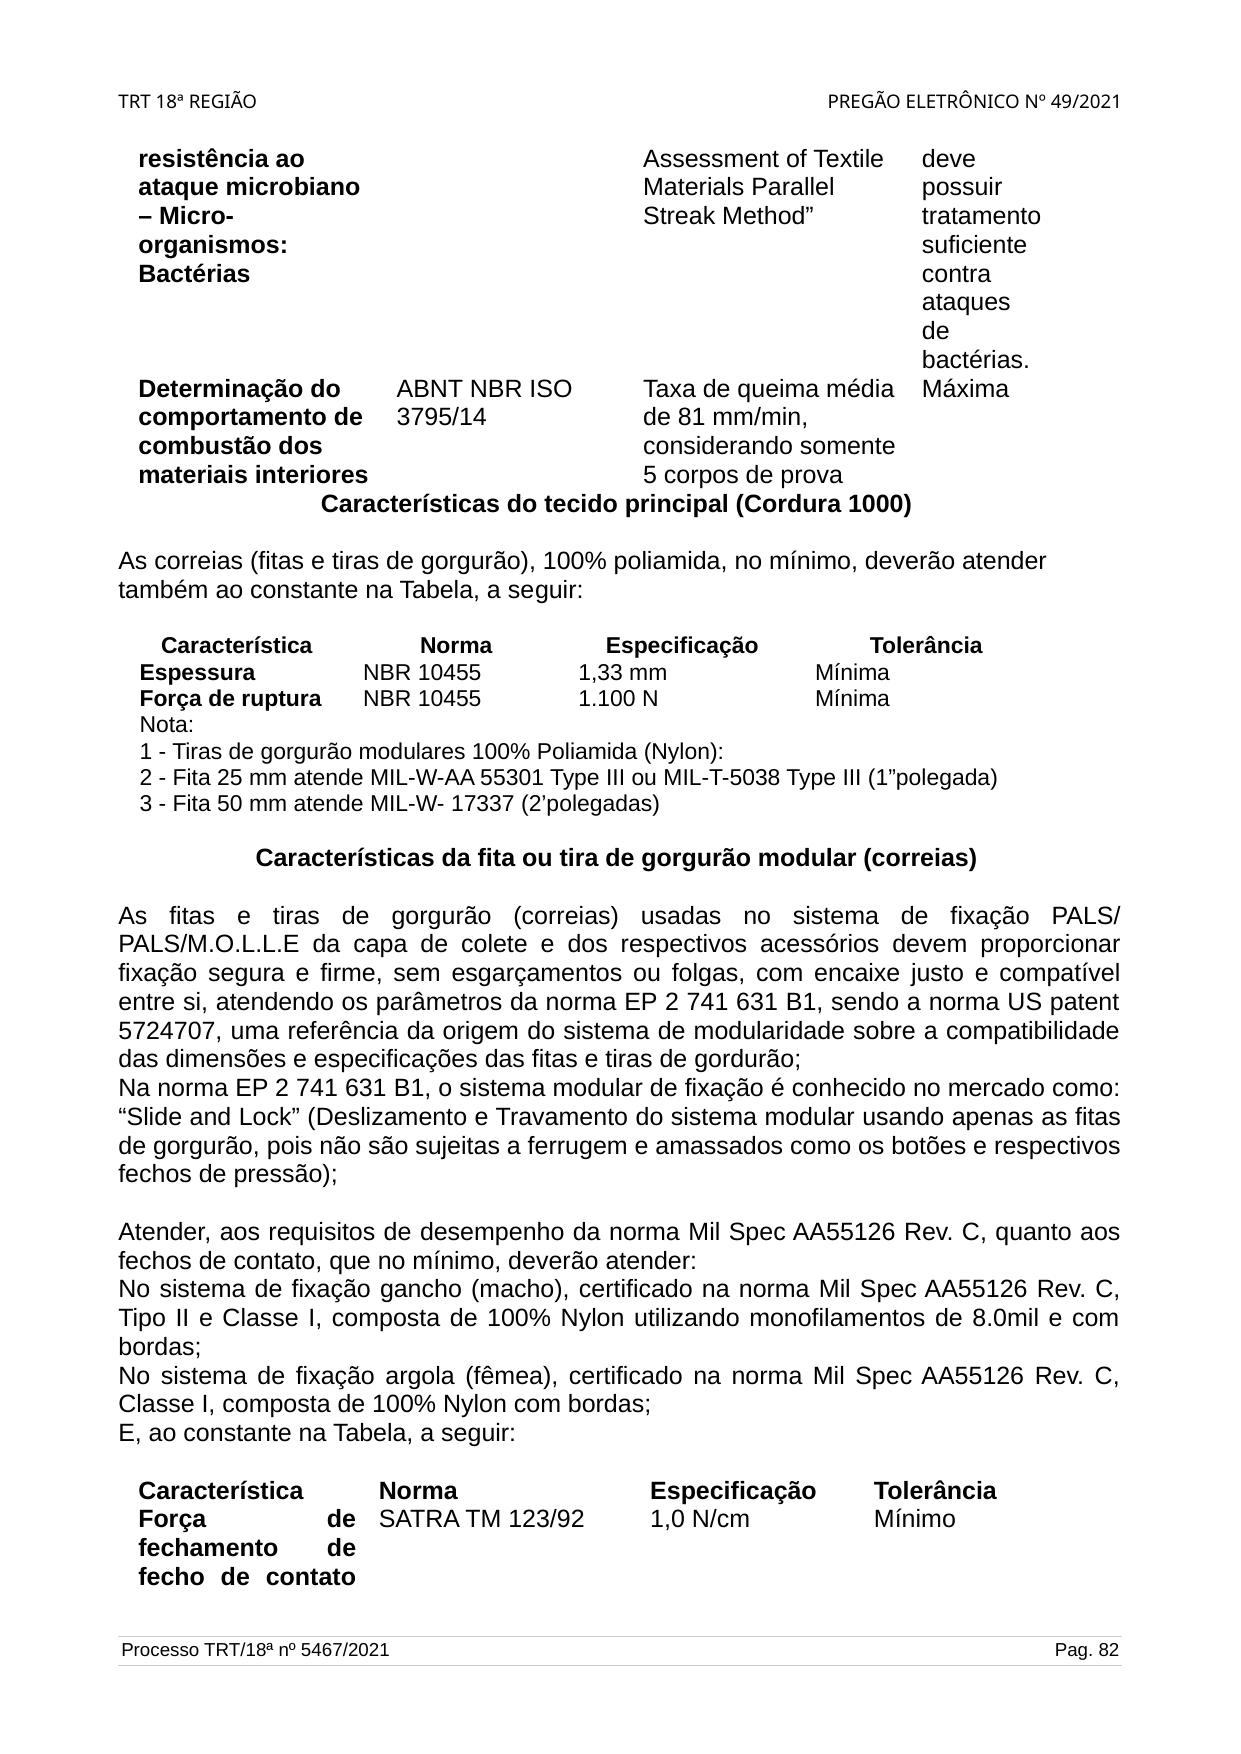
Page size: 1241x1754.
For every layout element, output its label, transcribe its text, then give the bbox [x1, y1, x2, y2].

table_cell Mínimo [863, 1504, 1059, 1591]
text As fitas e tiras de gorgurão (correias) usadas no sistema de fixação PALS/ PALS/M.O.L.L.E da capa de colete e dos respectivos acessórios devem proporcionar fixação segura e firme, sem esgarçamentos ou folgas, com encaixe justo e compatível entre si, atendendo os parâmetros da norma EP 2 741 631 B1, sendo a norma US patent 5724707, uma referência da origem do sistema de modularidade sobre a compatibilidade das dimensões e especificações das fitas e tiras de gordurão; [118, 901, 1122, 1073]
table_cell deve possuir tratamento suficiente contra ataques de bactérias. [910, 144, 1057, 373]
table_cell 1,33 mm [567, 659, 803, 685]
table_cell NBR 10455 [352, 685, 567, 711]
table_cell 1,0 N/cm [639, 1504, 862, 1591]
table_cell Força de fechamento de fecho de contato [127, 1504, 367, 1591]
table_cell 1.100 N [567, 685, 803, 711]
table_cell Espessura [128, 659, 352, 685]
table_cell NBR 10455 [352, 659, 567, 685]
table_header Norma [367, 1476, 639, 1504]
table_header Especificação [639, 1476, 862, 1504]
text Atender, aos requisitos de desempenho da norma Mil Spec AA55126 Rev. C, quanto aos fechos de contato, que no mínimo, deverão atender: [118, 1217, 1122, 1274]
text Características do tecido principal (Cordura 1000) [118, 488, 1122, 517]
text Características da fita ou tira de gorgurão modular (correias) [118, 843, 1122, 872]
text E, ao constante na Tabela, a seguir: [118, 1418, 1122, 1447]
table_cell Nota: 1 - Tiras de gorgurão modulares 100% Poliamida (Nylon): 2 - Fita 25 mm atende MIL-W-AA 55301 Type III ou MIL-T-5038 Type III (1”polegada) 3 - Fita 50 mm atende MIL-W- 17337 (2’polegadas) [128, 711, 1055, 843]
text As correias (fitas e tiras de gorgurão), 100% poliamida, no mínimo, deverão atender também ao constante na Tabela, a seguir: [118, 546, 1122, 603]
table_cell ABNT NBR ISO 3795/14 [385, 374, 632, 488]
table_cell SATRA TM 123/92 [367, 1504, 639, 1591]
table_cell Mínima [804, 685, 1055, 711]
table_header Característica [128, 632, 352, 659]
table_cell Assessment of Textile Materials Parallel Streak Method” [632, 144, 910, 373]
text Na norma EP 2 741 631 B1, o sistema modular de fixação é conhecido no mercado como: “Slide and Lock” (Deslizamento e Travamento do sistema modular usando apenas as fitas de gorgurão, pois não são sujeitas a ferrugem e amassados como os botões e respectivos fechos de pressão); [118, 1073, 1122, 1188]
table_cell resistência ao ataque microbiano – Micro-organismos: Bactérias [127, 144, 385, 373]
table_cell [385, 144, 632, 373]
table_header Norma [352, 632, 567, 659]
table_header Tolerância [804, 632, 1055, 659]
table_header Especificação [567, 632, 803, 659]
table_cell Máxima [910, 374, 1057, 488]
table_cell Taxa de queima média de 81 mm/min, considerando somente 5 corpos de prova [632, 374, 910, 488]
table_cell Mínima [804, 659, 1055, 685]
table_cell Determinação do comportamento de combustão dos materiais interiores [127, 374, 385, 488]
text No sistema de fixação gancho (macho), certificado na norma Mil Spec AA55126 Rev. C, Tipo II e Classe I, composta de 100% Nylon utilizando monofilamentos de 8.0mil e com bordas; [118, 1274, 1122, 1361]
text No sistema de fixação argola (fêmea), certificado na norma Mil Spec AA55126 Rev. C, Classe I, composta de 100% Nylon com bordas; [118, 1361, 1122, 1418]
table_header Tolerância [863, 1476, 1059, 1504]
table_cell Força de ruptura [128, 685, 352, 711]
table_header Característica [127, 1476, 367, 1504]
